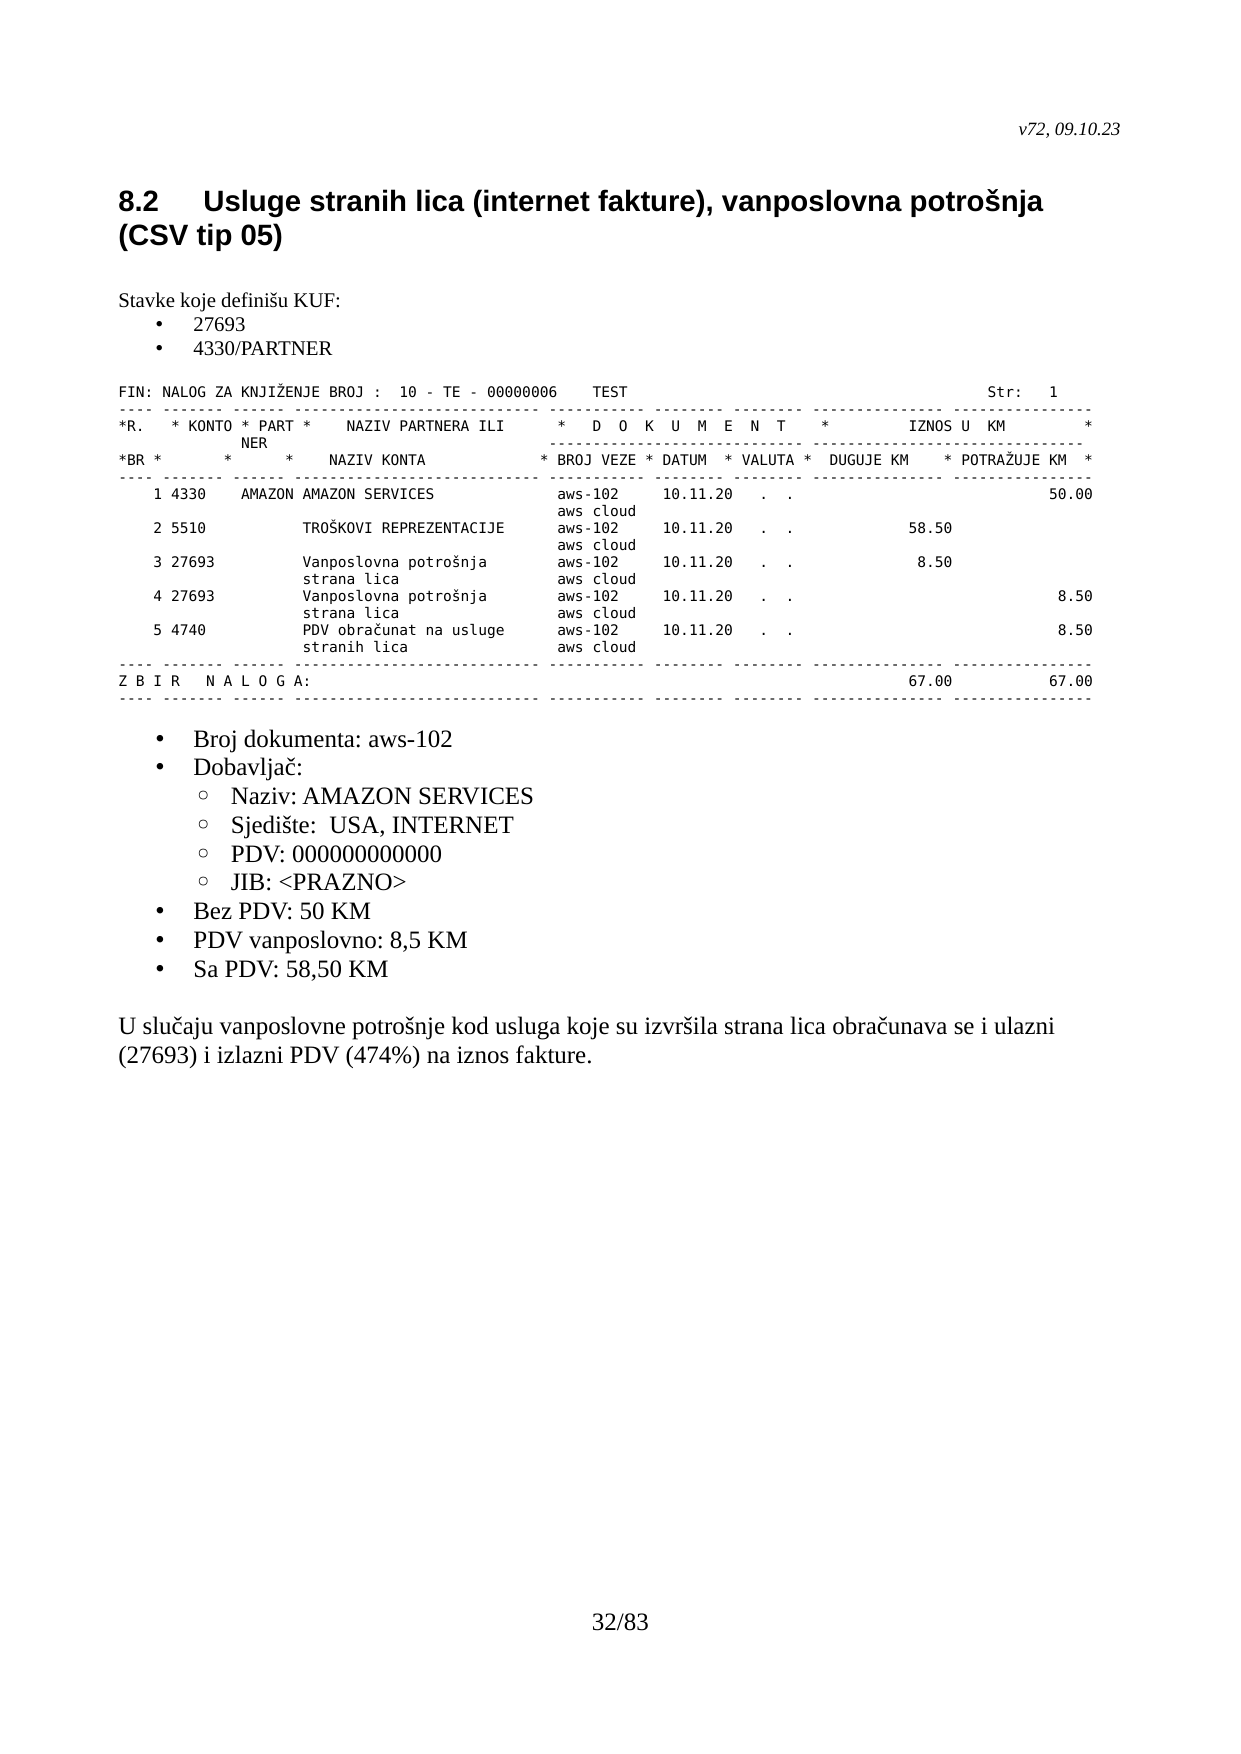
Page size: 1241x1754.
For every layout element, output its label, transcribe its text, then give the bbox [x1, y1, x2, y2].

text *R. * KONTO * PART * NAZIV PARTNERA ILI * D O K U M E N T * IZNOS U KM * [118, 418, 1122, 435]
text stranih lica aws cloud [118, 639, 1122, 656]
text Z B I R N A L O G A: 67.00 67.00 [118, 673, 1122, 690]
list Sjedište: USA, INTERNET [193, 810, 1122, 839]
text aws cloud [118, 503, 1122, 520]
text aws cloud [118, 537, 1122, 554]
subtitle Usluge stranih lica (internet fakture), vanposlovna potrošnja (CSV tip 05) [118, 184, 1122, 251]
list Broj dokumenta: aws-102 [156, 724, 1122, 752]
text FIN: NALOG ZA KNJIŽENJE BROJ : 10 - TE - 00000006 TEST Str: 1 [118, 384, 1122, 401]
text ---- ------- ------ ---------------------------- ----------- -------- -------- --------------- ---------------- [118, 690, 1122, 707]
list Naziv: AMAZON SERVICES [193, 781, 1122, 810]
list Bez PDV: 50 KM [156, 896, 1122, 925]
list Dobavljač: [156, 752, 1122, 781]
text *BR * * * NAZIV KONTA * BROJ VEZE * DATUM * VALUTA * DUGUJE KM * POTRAŽUJE KM * [118, 452, 1122, 469]
text ---- ------- ------ ---------------------------- ----------- -------- -------- --------------- ---------------- [118, 656, 1122, 673]
text 5 4740 PDV obračunat na usluge aws-102 10.11.20 . . 8.50 [118, 622, 1122, 639]
text strana lica aws cloud [118, 571, 1122, 588]
text ---- ------- ------ ---------------------------- ----------- -------- -------- --------------- ---------------- [118, 401, 1122, 418]
list 27693 [156, 312, 1122, 336]
list PDV vanposlovno: 8,5 KM [156, 925, 1122, 954]
list 4330/PARTNER [156, 336, 1122, 360]
list JIB: <PRAZNO> [193, 867, 1122, 896]
text NER ----------------------------- ------------------------------- [118, 435, 1122, 452]
text 4 27693 Vanposlovna potrošnja aws-102 10.11.20 . . 8.50 [118, 588, 1122, 605]
text U slučaju vanposlovne potrošnje kod usluga koje su izvršila strana lica obračunava se i ulazni (27693) i izlazni PDV (474%) na iznos fakture. [118, 1011, 1122, 1069]
list PDV: 000000000000 [193, 839, 1122, 867]
text 2 5510 TROŠKOVI REPREZENTACIJE aws-102 10.11.20 . . 58.50 [118, 520, 1122, 537]
text strana lica aws cloud [118, 605, 1122, 622]
text 3 27693 Vanposlovna potrošnja aws-102 10.11.20 . . 8.50 [118, 554, 1122, 571]
text 1 4330 AMAZON AMAZON SERVICES aws-102 10.11.20 . . 50.00 [118, 486, 1122, 503]
text ---- ------- ------ ---------------------------- ----------- -------- -------- --------------- ---------------- [118, 469, 1122, 486]
list Sa PDV: 58,50 KM [156, 954, 1122, 982]
text Stavke koje definišu KUF: [118, 288, 1122, 312]
